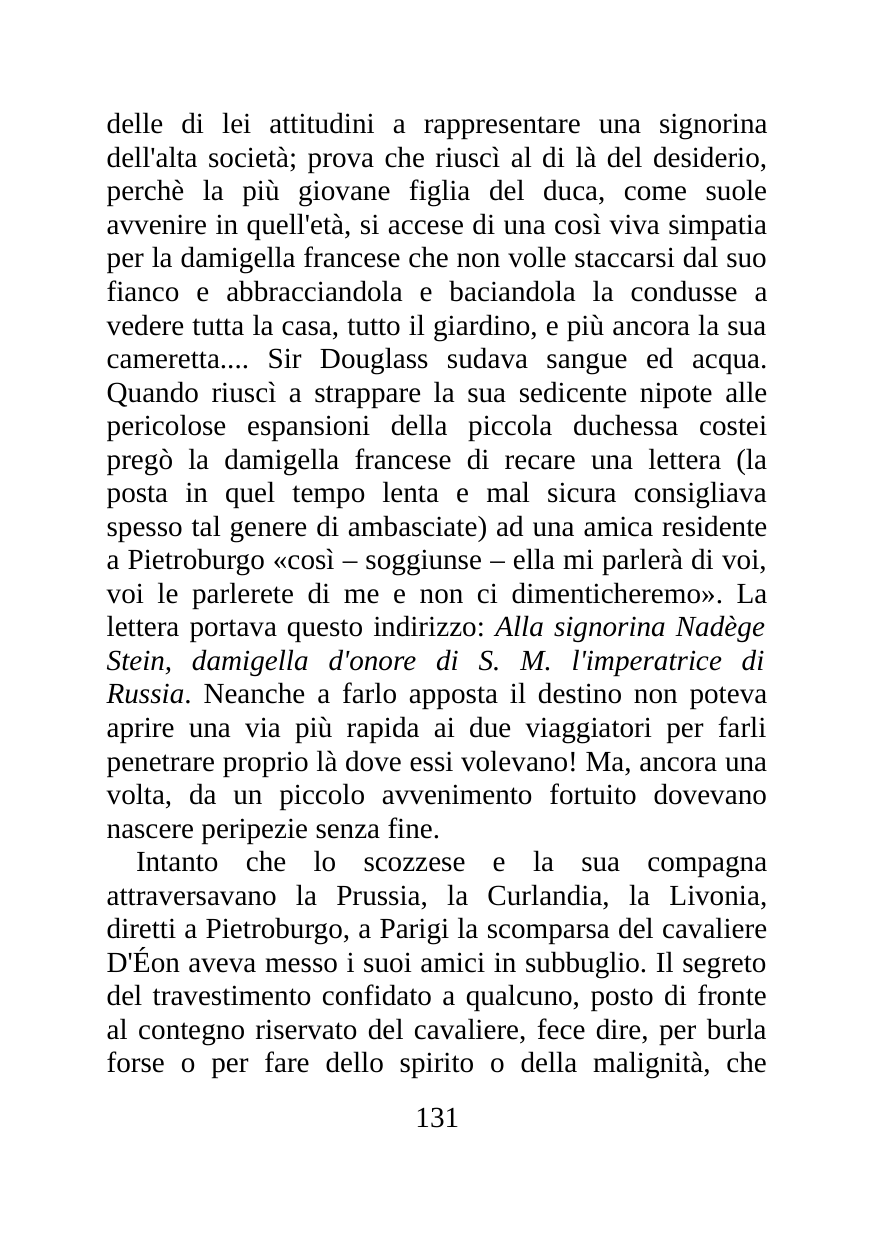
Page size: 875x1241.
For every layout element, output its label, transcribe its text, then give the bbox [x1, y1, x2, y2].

text Intanto che lo scozzese e la sua compagna attraversavano la Prussia, la Curlandia, la Livonia, diretti a Pietroburgo, a Parigi la scomparsa del cavaliere D'Éon aveva messo i suoi amici in subbuglio. Il segreto del travestimento confidato a qualcuno, posto di fronte al contegno riservato del cavaliere, fece dire, per burla forse o per fare dello spirito o della malignità, che [106, 844, 768, 1079]
text delle di lei attitudini a rappresentare una signorina dell'alta società; prova che riuscì al di là del desiderio, perchè la più giovane figlia del duca, come suole avvenire in quell'età, si accese di una così viva simpatia per la damigella francese che non volle staccarsi dal suo fianco e abbracciandola e baciandola la condusse a vedere tutta la casa, tutto il giardino, e più ancora la sua cameretta.... Sir Douglass sudava sangue ed acqua. Quando riuscì a strappare la sua sedicente nipote alle pericolose espansioni della piccola duchessa costei pregò la damigella francese di recare una lettera (la posta in quel tempo lenta e mal sicura consigliava spesso tal genere di ambasciate) ad una amica residente a Pietroburgo «così ‒ soggiunse ‒ ella mi parlerà di voi, voi le parlerete di me e non ci dimenticheremo». La lettera portava questo indirizzo: Alla signorina Nadège Stein, damigella d'onore di S. M. l'imperatrice di Russia. Neanche a farlo apposta il destino non poteva aprire una via più rapida ai due viaggiatori per farli penetrare proprio là dove essi volevano! Ma, ancora una volta, da un piccolo avvenimento fortuito dovevano nascere peripezie senza fine. [106, 106, 768, 844]
